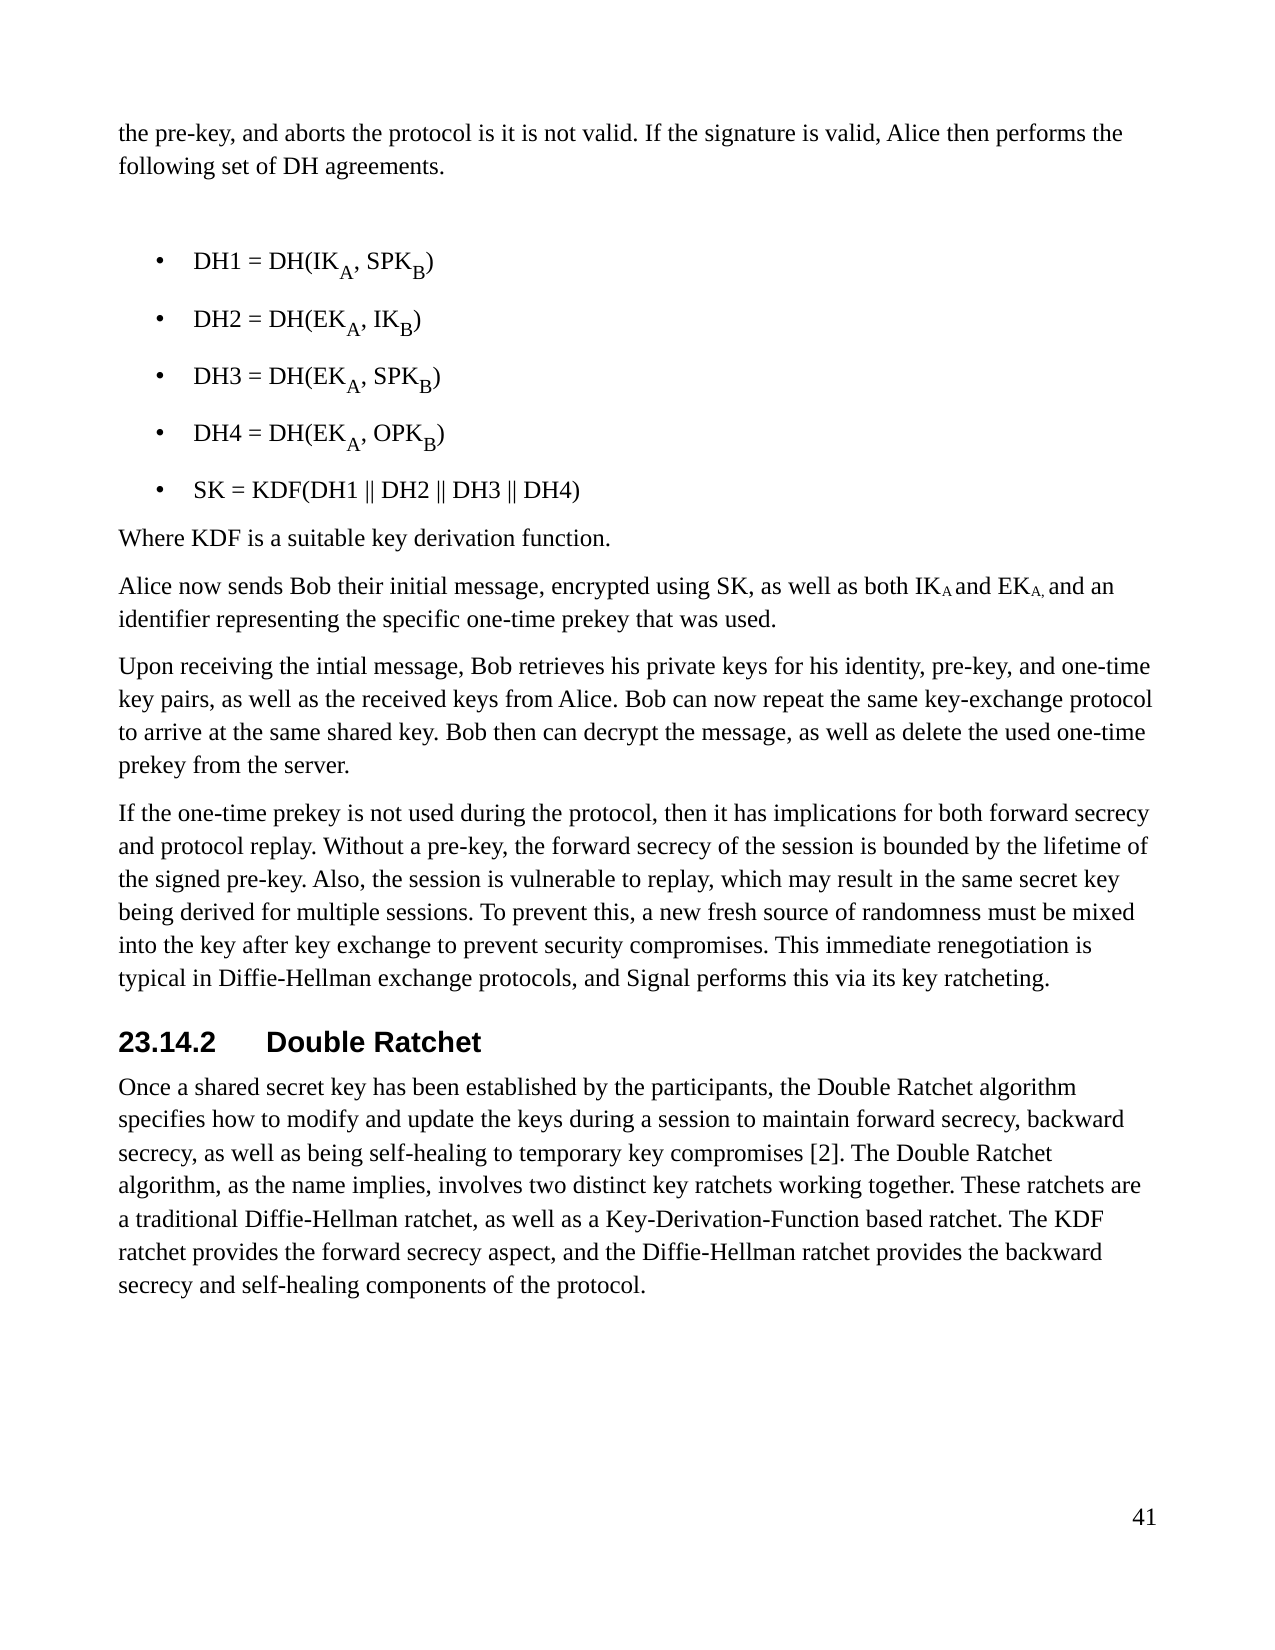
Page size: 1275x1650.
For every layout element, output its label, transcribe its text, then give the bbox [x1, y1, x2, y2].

text If the one-time prekey is not used during the protocol, then it has implications for both forward secrecy and protocol replay. Without a pre-key, the forward secrecy of the session is bounded by the lifetime of the signed pre-key. Also, the session is vulnerable to replay, which may result in the same secret key being derived for multiple sessions. To prevent this, a new fresh source of randomness must be mixed into the key after key exchange to prevent security compromises. This immediate renegotiation is typical in Diffie-Hellman exchange protocols, and Signal performs this via its key ratcheting. [118, 798, 1157, 992]
text Once a shared secret key has been established by the participants, the Double Ratchet algorithm specifies how to modify and update the keys during a session to maintain forward secrecy, backward secrecy, as well as being self-healing to temporary key compromises [2]. The Double Ratchet algorithm, as the name implies, involves two distinct key ratchets working together. These ratchets are a traditional Diffie-Hellman ratchet, as well as a Key-Derivation-Function based ratchet. The KDF ratchet provides the forward secrecy aspect, and the Diffie-Hellman ratchet provides the backward secrecy and self-healing components of the protocol. [118, 1072, 1157, 1298]
list DH4 = DH(EKA, OPKB) [156, 418, 1157, 455]
text Alice now sends Bob their initial message, encrypted using SK, as well as both IKA and EKA, and an identifier representing the specific one-time prekey that was used. [118, 571, 1157, 632]
text Upon receiving the intial message, Bob retrieves his private keys for his identity, pre-key, and one-time key pairs, as well as the received keys from Alice. Bob can now repeat the same key-exchange protocol to arrive at the same shared key. Bob then can decrypt the message, as well as delete the used one-time prekey from the server. [118, 651, 1157, 779]
list DH3 = DH(EKA, SPKB) [156, 361, 1157, 398]
text Where KDF is a suitable key derivation function. [118, 523, 1157, 552]
subtitle Double Ratchet [118, 1025, 1157, 1059]
list SK = KDF(DH1 || DH2 || DH3 || DH4) [156, 476, 1157, 504]
text the pre-key, and aborts the protocol is it is not valid. If the signature is valid, Alice then performs the following set of DH agreements. [118, 118, 1157, 180]
list DH1 = DH(IKA, SPKB) [156, 246, 1157, 283]
list DH2 = DH(EKA, IKB) [156, 304, 1157, 341]
